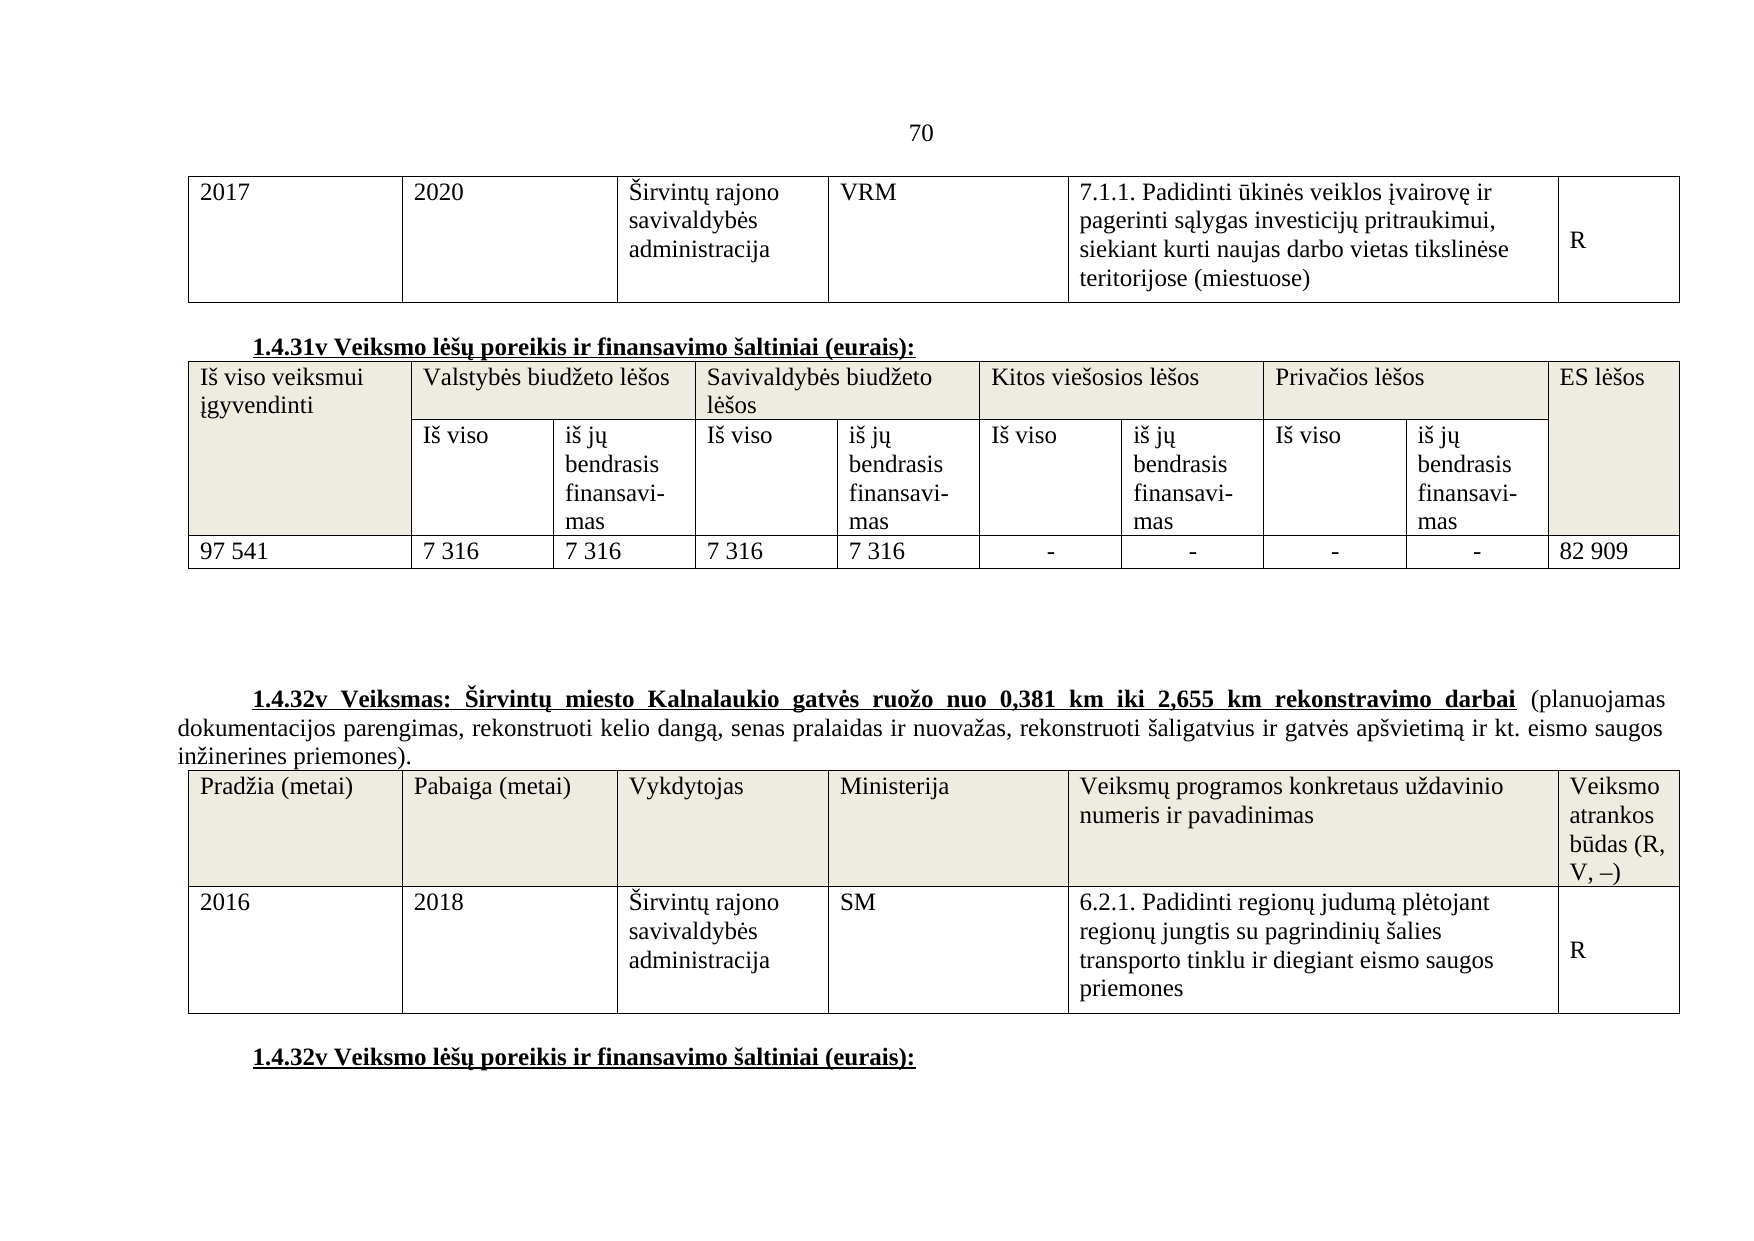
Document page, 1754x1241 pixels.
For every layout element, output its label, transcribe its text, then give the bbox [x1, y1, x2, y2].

table_cell 2018 [403, 887, 617, 1013]
table_cell 97 541 [189, 536, 411, 568]
table_header Pradžia (metai) [189, 771, 402, 886]
table_cell Iš viso [696, 420, 837, 535]
table_cell 7 316 [554, 536, 695, 568]
table_cell iš jų bendrasis finansavi- mas [1122, 420, 1263, 535]
table_cell 82 909 [1549, 536, 1679, 568]
table_cell Iš viso [980, 420, 1121, 535]
table_header Pabaiga (metai) [403, 771, 617, 886]
text 1.4.31v Veiksmo lėšų poreikis ir finansavimo šaltiniai (eurais): [177, 332, 1665, 361]
table_cell 7 316 [696, 536, 837, 568]
table_cell R [1559, 887, 1679, 1013]
table_cell Širvintų rajono savivaldybės administracija [618, 887, 828, 1013]
table_header Veiksmo atrankos būdas (R, V, –) [1559, 771, 1679, 886]
table_cell R [1559, 177, 1679, 302]
table_cell 2020 [403, 177, 617, 302]
table_header Vykdytojas [618, 771, 828, 886]
table_header Kitos viešosios lėšos [980, 362, 1263, 419]
table_cell - [1264, 536, 1406, 568]
table_cell 2016 [189, 887, 402, 1013]
table_cell iš jų bendrasis finansavi- mas [1407, 420, 1548, 535]
table_cell SM [829, 887, 1068, 1013]
table_header Privačios lėšos [1264, 362, 1548, 419]
table_cell 7 316 [412, 536, 553, 568]
table_cell 7.1.1. Padidinti ūkinės veiklos įvairovę ir pagerinti sąlygas investicijų pritraukimui, siekiant kurti naujas darbo vietas tikslinėse teritorijose (miestuose) [1069, 177, 1558, 302]
table_cell Širvintų rajono savivaldybės administracija [618, 177, 828, 302]
table_header Savivaldybės biudžeto lėšos [696, 362, 979, 419]
table_cell VRM [829, 177, 1068, 302]
table_cell - [1122, 536, 1263, 568]
text 1.4.32v Veiksmo lėšų poreikis ir finansavimo šaltiniai (eurais): [177, 1042, 1665, 1071]
table_cell Iš viso [1264, 420, 1406, 535]
table_cell - [980, 536, 1121, 568]
table_header Valstybės biudžeto lėšos [412, 362, 695, 419]
table_cell iš jų bendrasis finansavi- mas [554, 420, 695, 535]
table_cell - [1407, 536, 1548, 568]
text 1.4.32v Veiksmas: Širvintų miesto Kalnalaukio gatvės ruožo nuo 0,381 km iki 2,655 km rekonstravimo darbai (planuojamas dokumentacijos parengimas, rekonstruoti kelio dangą, senas pralaidas ir nuovažas, rekonstruoti šaligatvius ir gatvės apšvietimą ir kt. eismo saugos inžinerines priemones). [177, 684, 1665, 770]
table_cell iš jų bendrasis finansavi- mas [838, 420, 979, 535]
table_header ES lėšos [1549, 362, 1679, 535]
table_cell Iš viso [412, 420, 553, 535]
table_header Iš viso veiksmui įgyvendinti [189, 362, 411, 535]
table_cell 2017 [189, 177, 402, 302]
table_cell 7 316 [838, 536, 979, 568]
table_cell 6.2.1. Padidinti regionų judumą plėtojant regionų jungtis su pagrindinių šalies transporto tinklu ir diegiant eismo saugos priemones [1069, 887, 1558, 1013]
table_header Veiksmų programos konkretaus uždavinio numeris ir pavadinimas [1069, 771, 1558, 886]
table_header Ministerija [829, 771, 1068, 886]
